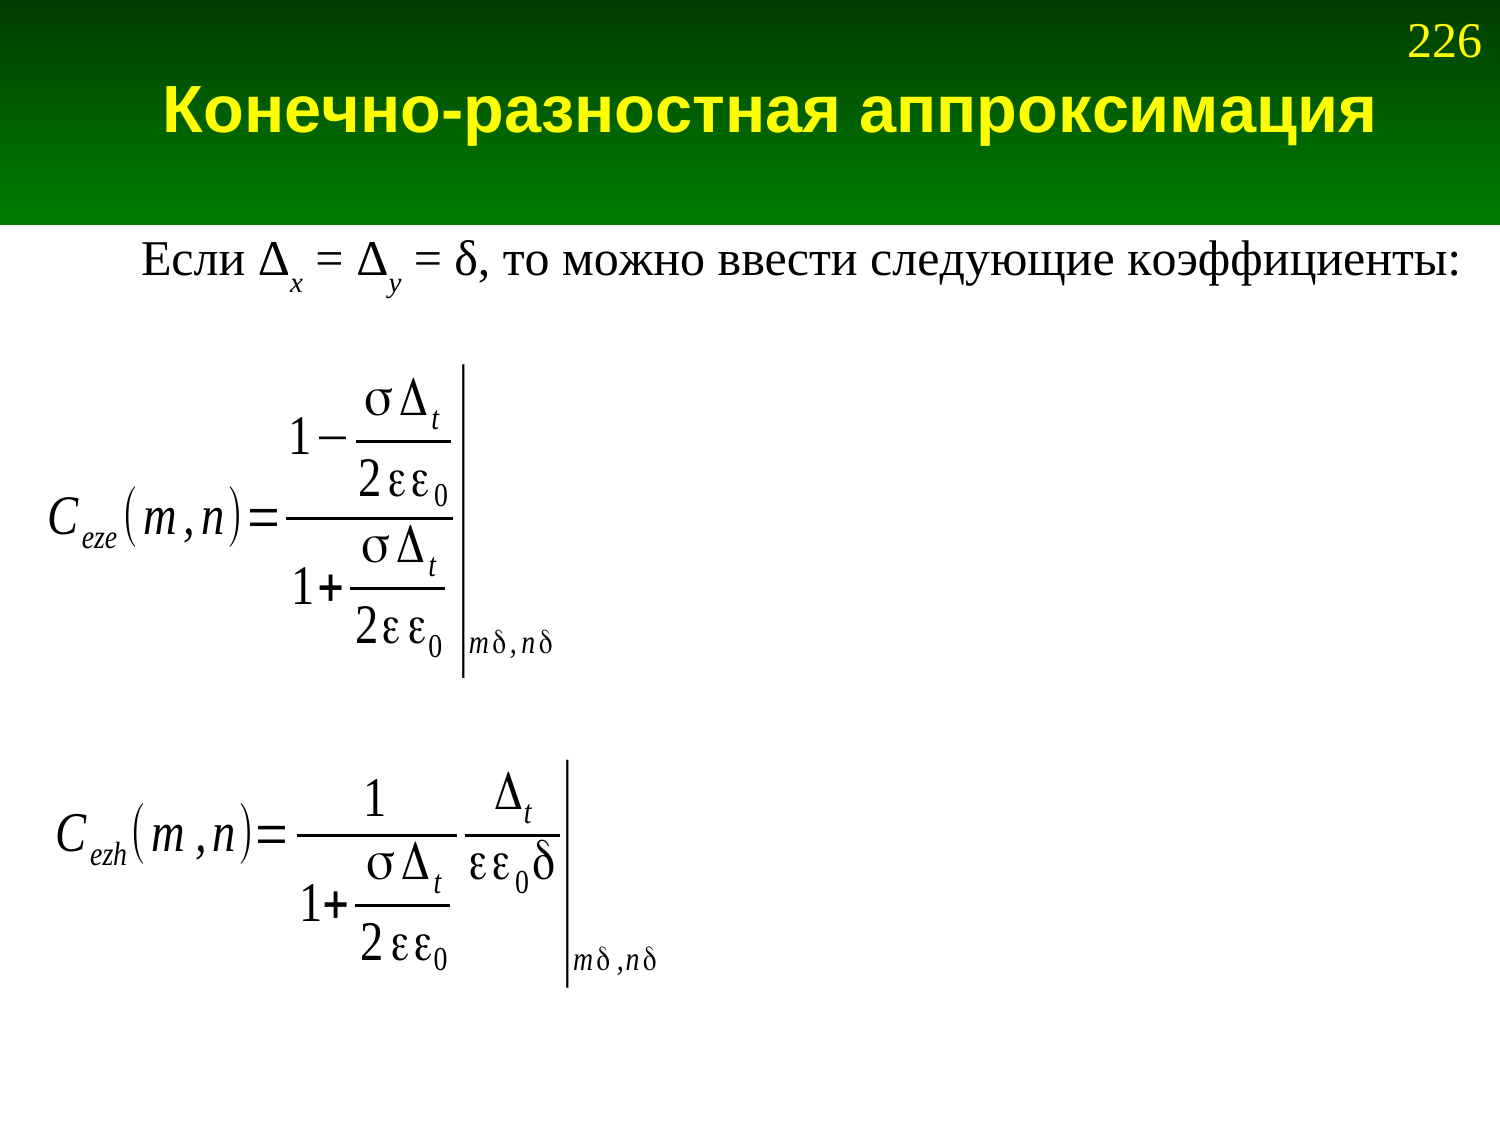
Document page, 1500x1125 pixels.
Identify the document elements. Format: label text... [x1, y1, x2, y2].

chart [43, 756, 670, 991]
title Конечно-разностная аппроксимация [100, 7, 1441, 204]
text_box Если Δx = Δy = δ, то можно ввести следующие коэффициенты: [126, 218, 1472, 306]
chart [35, 359, 565, 680]
